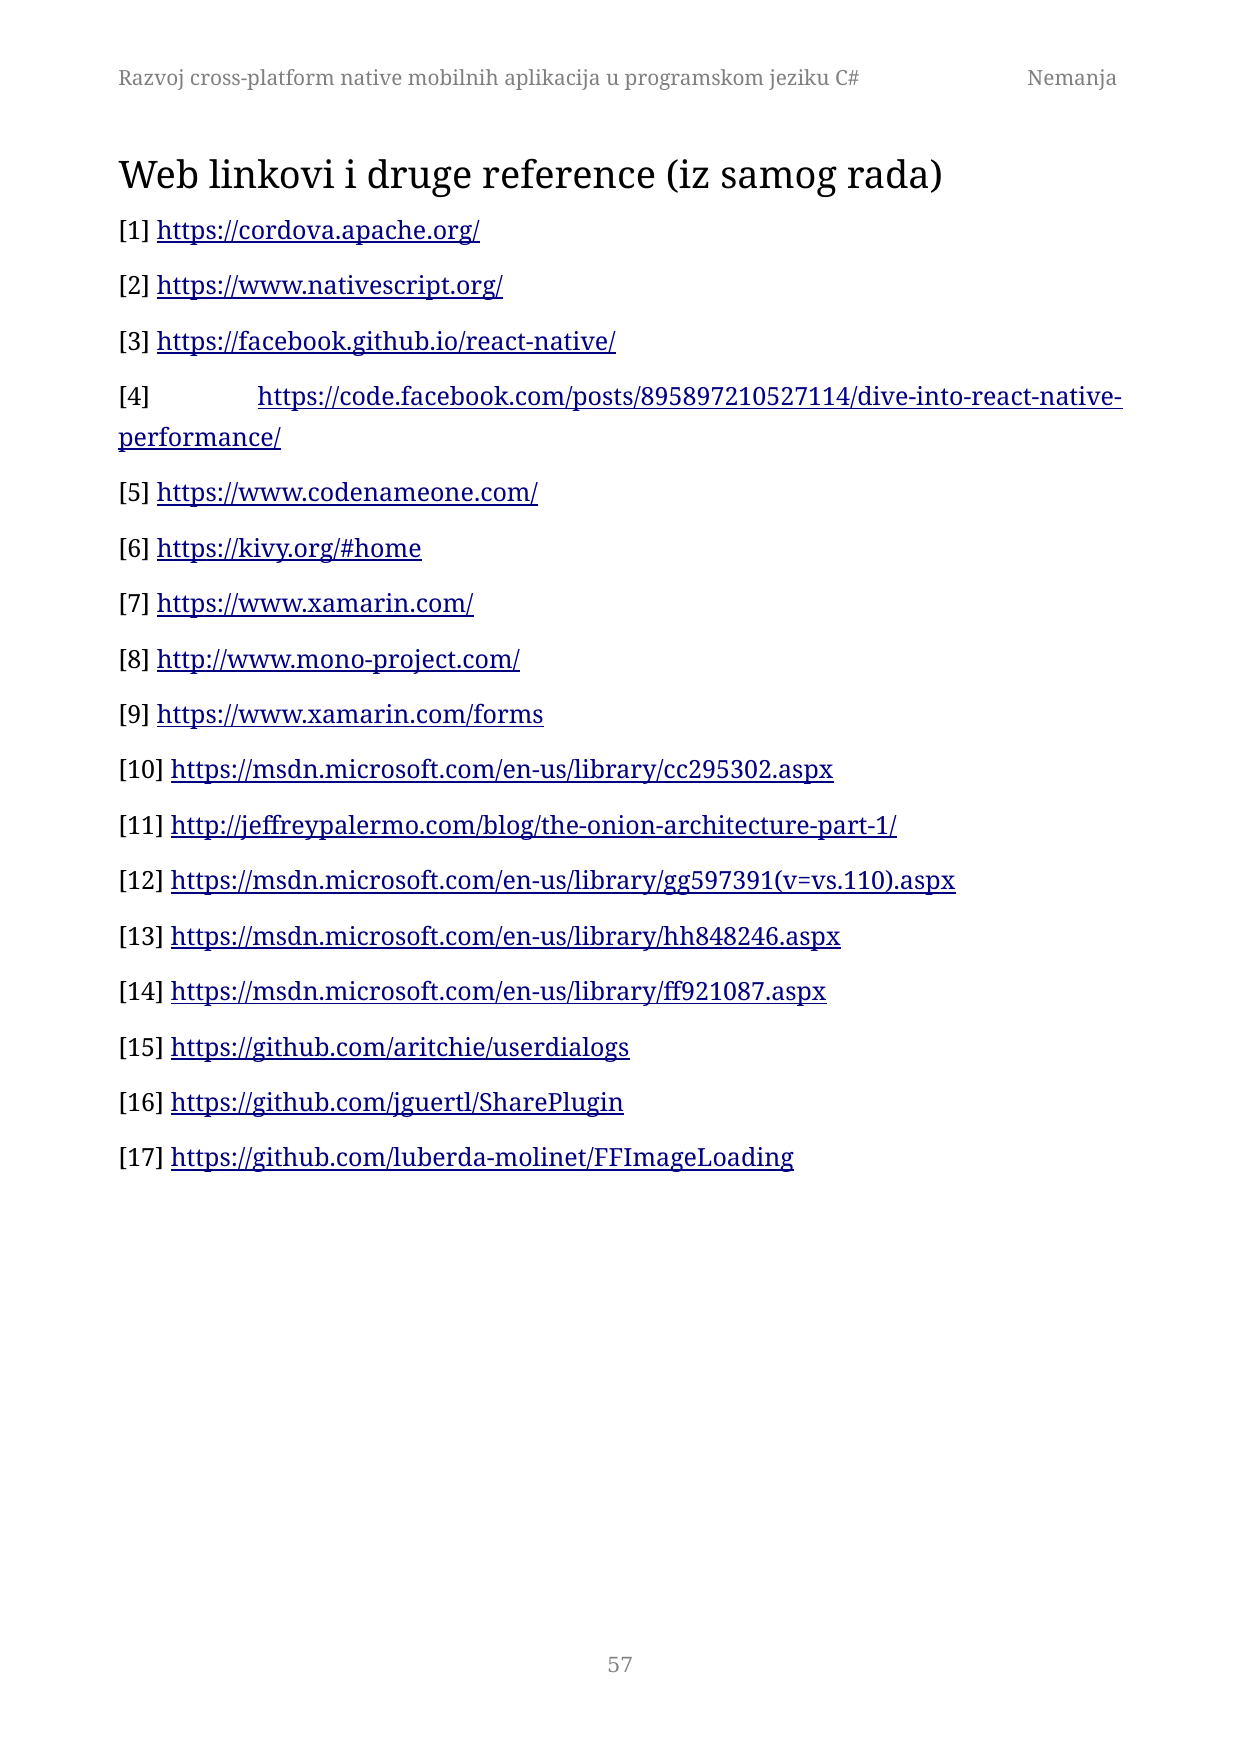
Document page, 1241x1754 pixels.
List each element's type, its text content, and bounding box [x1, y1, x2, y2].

text [13] https://msdn.microsoft.com/en-us/library/hh848246.aspx [118, 918, 1122, 952]
text [3] https://facebook.github.io/react-native/ [118, 323, 1122, 357]
text [17] https://github.com/luberda-molinet/FFImageLoading [118, 1140, 1122, 1174]
text [2] https://www.nativescript.org/ [118, 268, 1122, 302]
text [4] https://code.facebook.com/posts/895897210527114/dive-into-react-native-performance/ [118, 379, 1122, 454]
text [8] http://www.mono-project.com/ [118, 641, 1122, 675]
text [10] https://msdn.microsoft.com/en-us/library/cc295302.aspx [118, 752, 1122, 786]
text [9] https://www.xamarin.com/forms [118, 697, 1122, 731]
text [11] http://jeffreypalermo.com/blog/the-onion-architecture-part-1/ [118, 807, 1122, 842]
text [1] https://cordova.apache.org/ [118, 212, 1122, 247]
text [12] https://msdn.microsoft.com/en-us/library/gg597391(v=vs.110).aspx [118, 863, 1122, 897]
text [15] https://github.com/aritchie/userdialogs [118, 1029, 1122, 1063]
text [16] https://github.com/jguertl/SharePlugin [118, 1084, 1122, 1119]
text [7] https://www.xamarin.com/ [118, 586, 1122, 620]
text [14] https://msdn.microsoft.com/en-us/library/ff921087.aspx [118, 974, 1122, 1008]
text [6] https://kivy.org/#home [118, 530, 1122, 564]
subtitle Web linkovi i druge reference (iz samog rada) [118, 148, 1122, 200]
text [5] https://www.codenameone.com/ [118, 475, 1122, 509]
